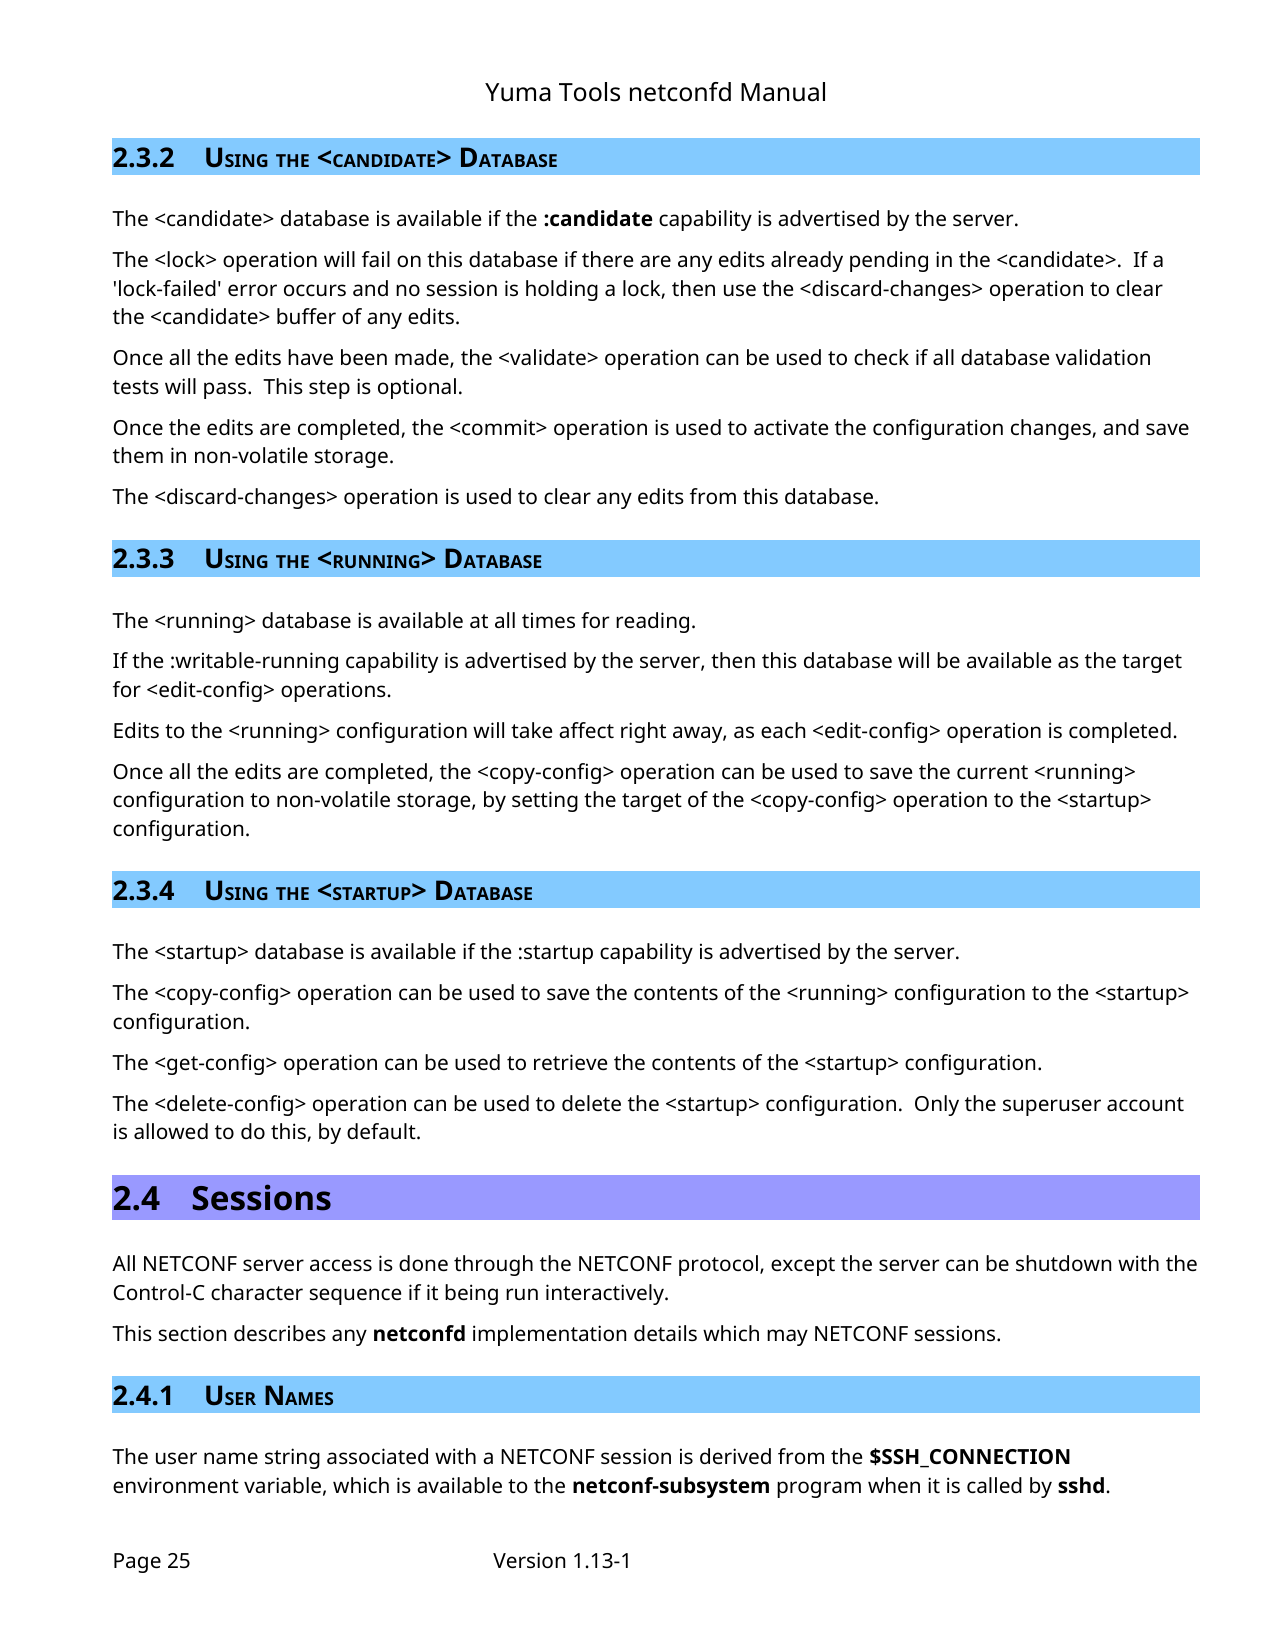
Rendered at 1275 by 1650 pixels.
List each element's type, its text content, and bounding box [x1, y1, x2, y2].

subtitle Using the <startup> Database [112, 871, 1200, 908]
subtitle Using the <candidate> Database [112, 138, 1200, 175]
text The <discard-changes> operation is used to clear any edits from this database. [112, 482, 1200, 511]
text The <delete-config> operation can be used to delete the <startup> configuration. Only the superuser account is allowed to do this, by default. [112, 1089, 1200, 1146]
text All NETCONF server access is done through the NETCONF protocol, except the server can be shutdown with the Control-C character sequence if it being run interactively. [112, 1249, 1200, 1306]
subtitle Sessions [112, 1175, 1200, 1220]
text The user name string associated with a NETCONF session is derived from the $SSH_CONNECTION environment variable, which is available to the netconf-subsystem program when it is called by sshd. [112, 1442, 1200, 1499]
text The <running> database is available at all times for reading. [112, 606, 1200, 634]
text Once all the edits have been made, the <validate> operation can be used to check if all database validation tests will pass. This step is optional. [112, 343, 1200, 400]
text The <copy-config> operation can be used to save the contents of the <running> configuration to the <startup> configuration. [112, 978, 1200, 1035]
text The <get-config> operation can be used to retrieve the contents of the <startup> configuration. [112, 1048, 1200, 1076]
text Edits to the <running> configuration will take affect right away, as each <edit-config> operation is completed. [112, 716, 1200, 744]
subtitle Using the <running> Database [112, 540, 1200, 577]
text The <candidate> database is available if the :candidate capability is advertised by the server. [112, 204, 1200, 233]
text The <startup> database is available if the :startup capability is advertised by the server. [112, 937, 1200, 966]
subtitle User Names [112, 1376, 1200, 1413]
text Once the edits are completed, the <commit> operation is used to activate the configuration changes, and save them in non-volatile storage. [112, 413, 1200, 469]
text If the :writable-running capability is advertised by the server, then this database will be available as the target for <edit-config> operations. [112, 647, 1200, 703]
text The <lock> operation will fail on this database if there are any edits already pending in the <candidate>. If a 'lock-failed' error occurs and no session is holding a lock, then use the <discard-changes> operation to clear the <candidate> buffer of any edits. [112, 246, 1200, 331]
text Once all the edits are completed, the <copy-config> operation can be used to save the current <running> configuration to non-volatile storage, by setting the target of the <copy-config> operation to the <startup> configuration. [112, 757, 1200, 842]
text This section describes any netconfd implementation details which may NETCONF sessions. [112, 1319, 1200, 1347]
